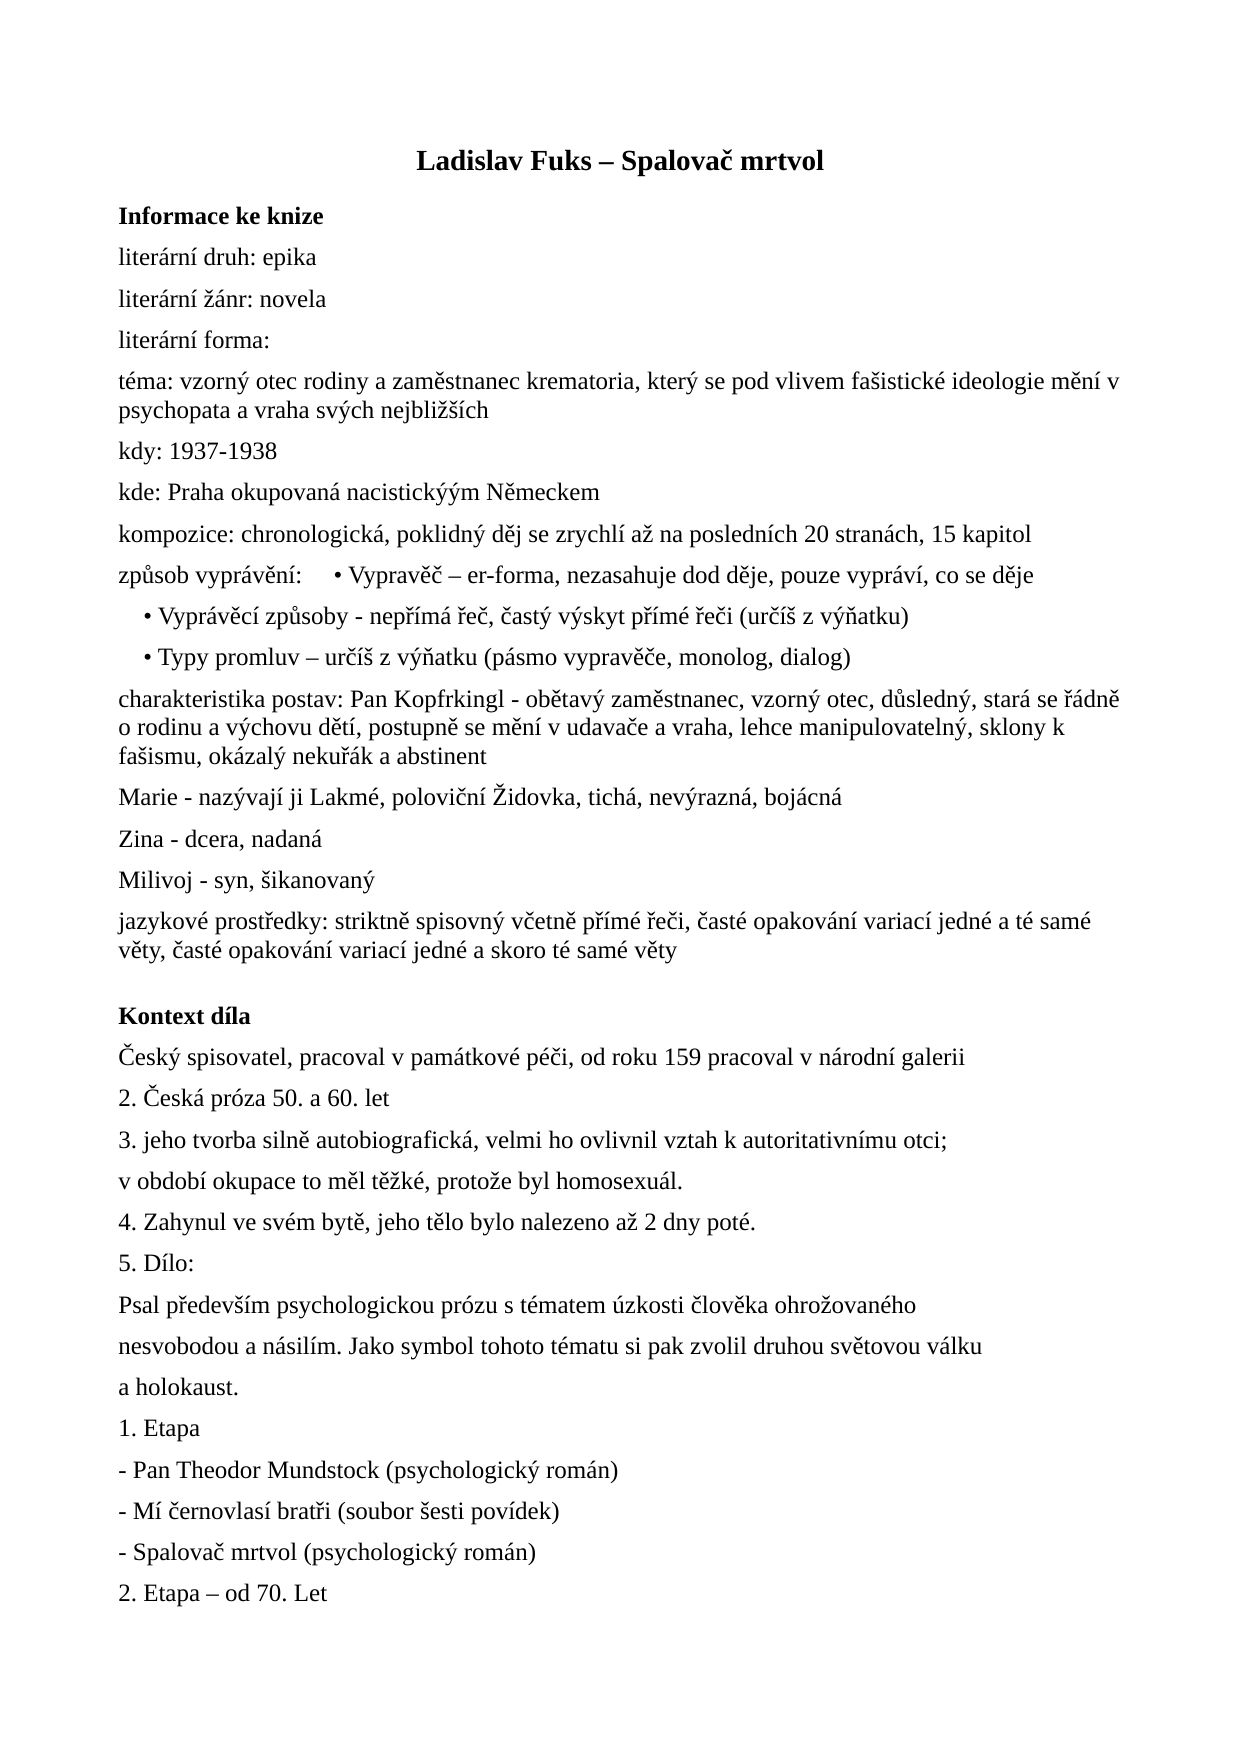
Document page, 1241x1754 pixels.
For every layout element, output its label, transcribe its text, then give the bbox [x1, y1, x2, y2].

text a holokaust. [118, 1372, 1122, 1401]
subtitle Ladislav Fuks – Spalovač mrtvol [118, 143, 1122, 176]
text kdy: 1937-1938 [118, 436, 1122, 465]
text kde: Praha okupovaná nacistickýým Německem [118, 477, 1122, 506]
text Zina - dcera, nadaná [118, 824, 1122, 852]
text jazykové prostředky: striktně spisovný včetně přímé řeči, časté opakování variací jedné a té samé věty, časté opakování variací jedné a skoro té samé věty [118, 906, 1122, 964]
text Kontext díla [118, 1001, 1122, 1030]
text téma: vzorný otec rodiny a zaměstnanec krematoria, který se pod vlivem fašistické ideologie mění v psychopata a vraha svých nejbližších [118, 366, 1122, 424]
text Marie - nazývají ji Lakmé, poloviční Židovka, tichá, nevýrazná, bojácná [118, 782, 1122, 811]
text Milivoj - syn, šikanovaný [118, 865, 1122, 894]
text 2. Etapa – od 70. Let [118, 1578, 1122, 1607]
text literární žánr: novela [118, 284, 1122, 312]
text kompozice: chronologická, poklidný děj se zrychlí až na posledních 20 stranách, 15 kapitol [118, 519, 1122, 547]
text v období okupace to měl těžké, protože byl homosexuál. [118, 1166, 1122, 1195]
text Informace ke knize [118, 201, 1122, 230]
text 2. Česká próza 50. a 60. let [118, 1083, 1122, 1112]
text způsob vyprávění: • Vypravěč – er-forma, nezasahuje dod děje, pouze vypráví, co se děje [118, 560, 1122, 589]
text • Typy promluv – určíš z výňatku (pásmo vypravěče, monolog, dialog) [118, 642, 1122, 671]
text 5. Dílo: [118, 1248, 1122, 1277]
text Psal především psychologickou prózu s tématem úzkosti člověka ohrožovaného [118, 1290, 1122, 1318]
text literární forma: [118, 325, 1122, 354]
text • Vyprávěcí způsoby - nepřímá řeč, častý výskyt přímé řeči (určíš z výňatku) [118, 601, 1122, 630]
text nesvobodou a násilím. Jako symbol tohoto tématu si pak zvolil druhou světovou válku [118, 1331, 1122, 1360]
text - Pan Theodor Mundstock (psychologický román) [118, 1455, 1122, 1483]
text 3. jeho tvorba silně autobiografická, velmi ho ovlivnil vztah k autoritativnímu otci; [118, 1125, 1122, 1153]
text Český spisovatel, pracoval v památkové péči, od roku 159 pracoval v národní galerii [118, 1042, 1122, 1071]
text charakteristika postav: Pan Kopfrkingl - obětavý zaměstnanec, vzorný otec, důsledný, stará se řádně o rodinu a výchovu dětí, postupně se mění v udavače a vraha, lehce manipulovatelný, sklony k fašismu, okázalý nekuřák a abstinent [118, 684, 1122, 770]
text 4. Zahynul ve svém bytě, jeho tělo bylo nalezeno až 2 dny poté. [118, 1207, 1122, 1236]
text 1. Etapa [118, 1413, 1122, 1442]
text - Spalovač mrtvol (psychologický román) [118, 1537, 1122, 1566]
text literární druh: epika [118, 242, 1122, 271]
text - Mí černovlasí bratři (soubor šesti povídek) [118, 1496, 1122, 1525]
